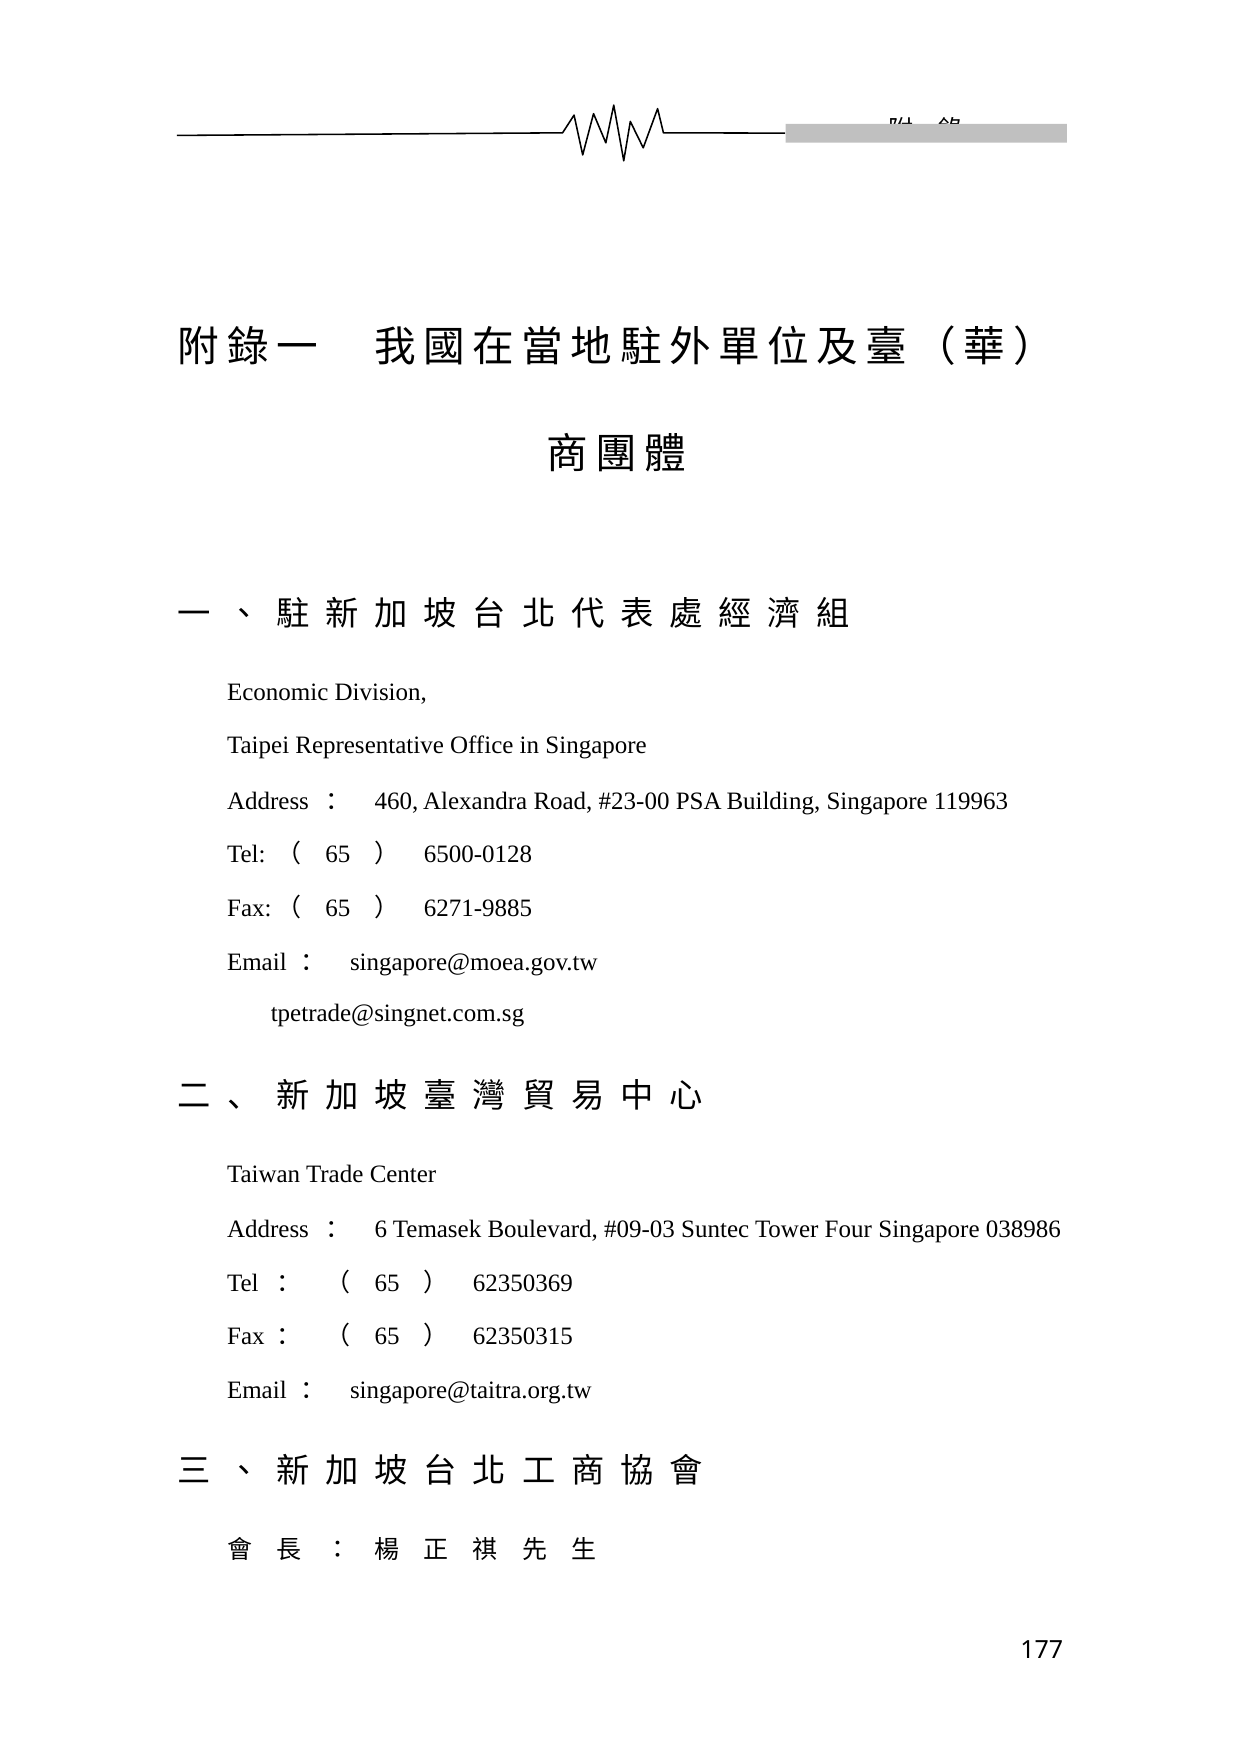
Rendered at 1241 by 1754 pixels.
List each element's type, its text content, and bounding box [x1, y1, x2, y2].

text Address：6 Temasek Boulevard, #09-03 Suntec Tower Four Singapore 038986 [227, 1200, 1063, 1253]
text Fax:（65）6271-9885 [227, 879, 1063, 932]
text Email：singapore@moea.gov.tw [227, 932, 1063, 986]
text 三、新加坡台北工商協會 [178, 1441, 1063, 1494]
text Email：singapore@taitra.org.tw [227, 1361, 1063, 1414]
text Taipei Representative Office in Singapore [227, 718, 1063, 772]
text 附錄一 我國在當地駐外單位及臺（華）商團體 [178, 290, 1063, 504]
text tpetrade@singnet.com.sg [227, 986, 1063, 1039]
text 一、駐新加坡台北代表處經濟組 [178, 584, 1063, 638]
text Economic Division, [227, 664, 1063, 718]
text Tel:（65）6500-0128 [227, 825, 1063, 879]
text Tel：（65）62350369 [227, 1253, 1063, 1307]
text Address：460, Alexandra Road, #23-00 PSA Building, Singapore 119963 [227, 772, 1063, 825]
text 二、新加坡臺灣貿易中心 [178, 1066, 1063, 1120]
text Taiwan Trade Center [227, 1146, 1063, 1200]
text Fax：（65）62350315 [227, 1307, 1063, 1361]
text 會長：楊正祺先生 [227, 1521, 1063, 1575]
